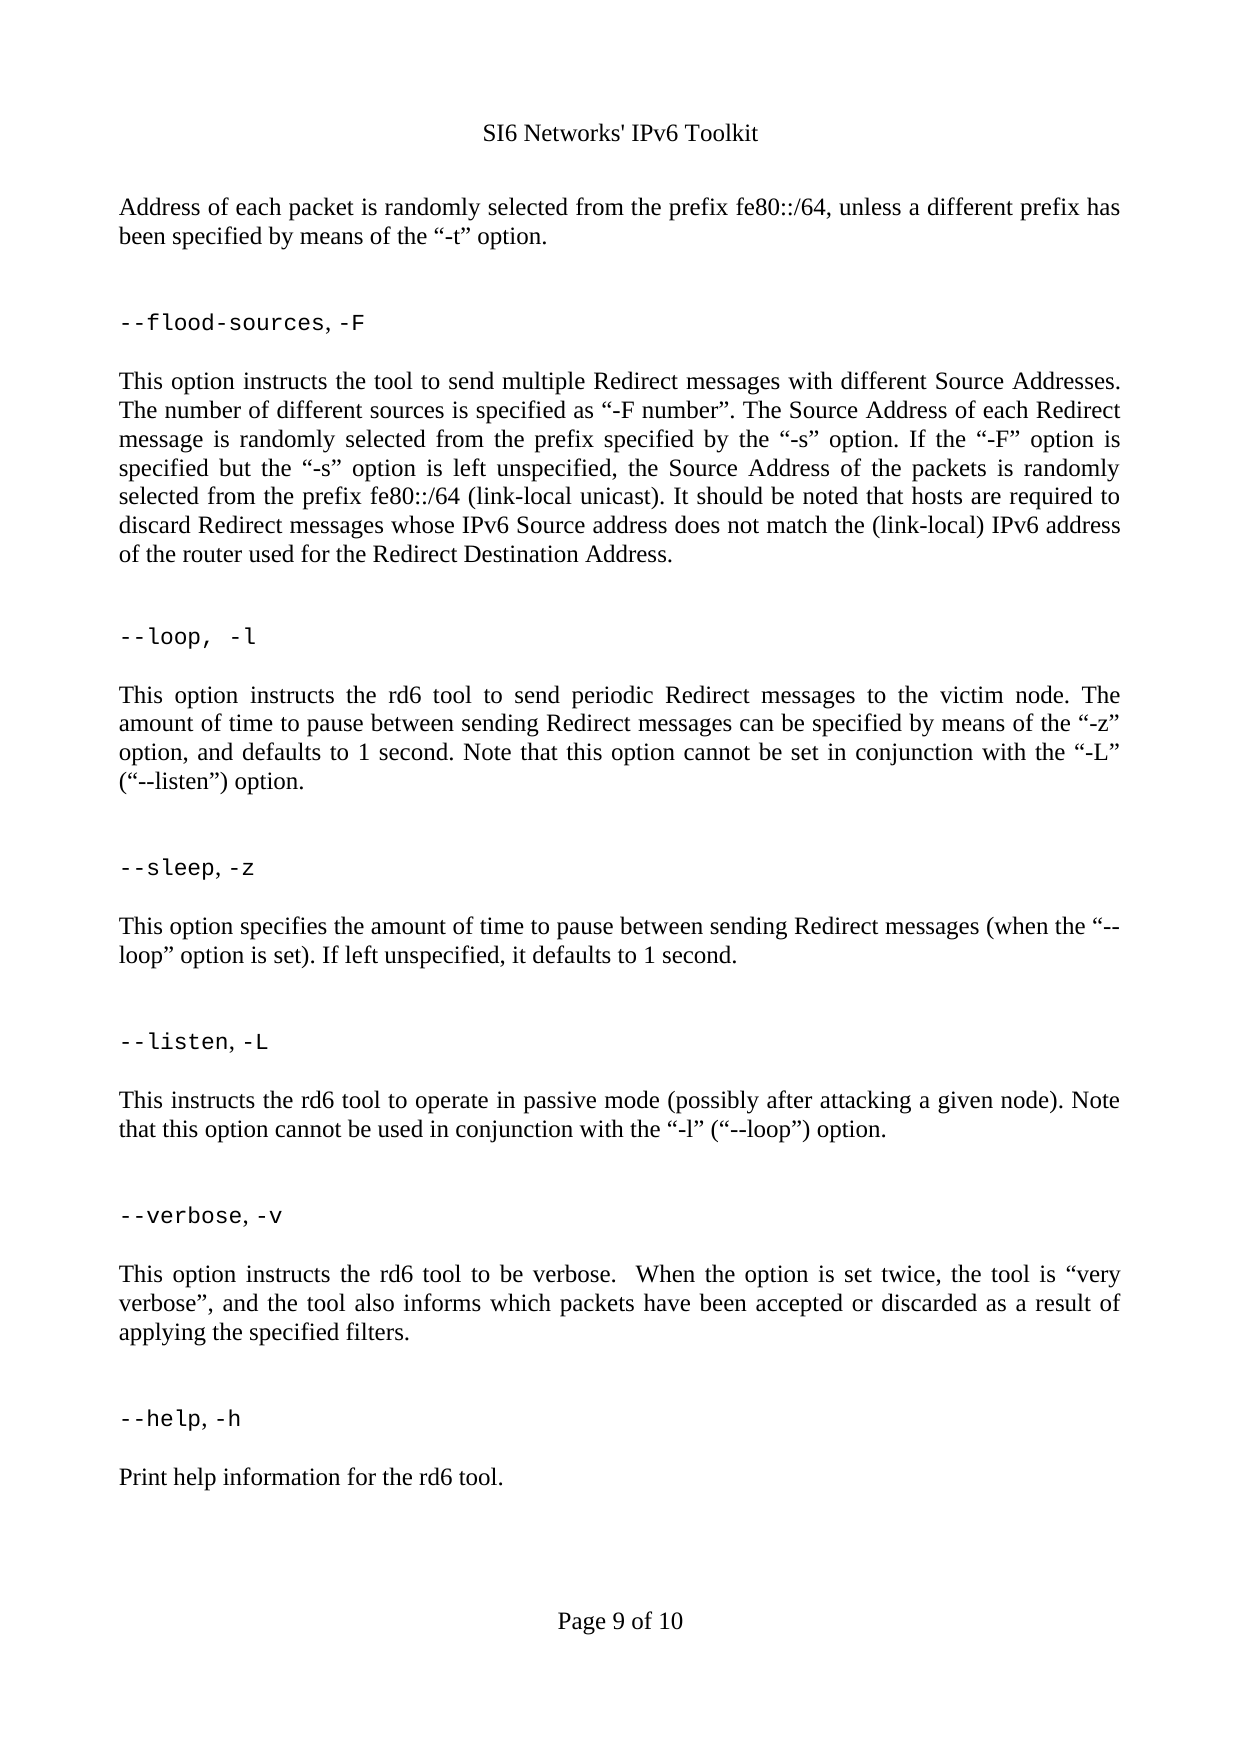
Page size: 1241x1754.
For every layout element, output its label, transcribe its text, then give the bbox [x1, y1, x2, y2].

text This option instructs the tool to send multiple Redirect messages with different Source Addresses. The number of different sources is specified as “-F number”. The Source Address of each Redirect message is randomly selected from the prefix specified by the “-s” option. If the “-F” option is specified but the “-s” option is left unspecified, the Source Address of the packets is randomly selected from the prefix fe80::/64 (link-local unicast). It should be noted that hosts are required to discard Redirect messages whose IPv6 Source address does not match the (link-local) IPv6 address of the router used for the Redirect Destination Address. [118, 366, 1122, 568]
text Print help information for the rd6 tool. [118, 1462, 1122, 1491]
text This option specifies the amount of time to pause between sending Redirect messages (when the “--loop” option is set). If left unspecified, it defaults to 1 second. [118, 911, 1122, 969]
text This option instructs the rd6 tool to be verbose. When the option is set twice, the tool is “very verbose”, and the tool also informs which packets have been accepted or discarded as a result of applying the specified filters. [118, 1259, 1122, 1345]
text --listen, -L [118, 1026, 1122, 1056]
text This instructs the rd6 tool to operate in passive mode (possibly after attacking a given node). Note that this option cannot be used in conjunction with the “-l” (“--loop”) option. [118, 1085, 1122, 1143]
text --sleep, -z [118, 852, 1122, 882]
text --help, -h [118, 1403, 1122, 1433]
text --loop, -l [118, 625, 1122, 651]
text --flood-sources, -F [118, 307, 1122, 338]
text This option instructs the rd6 tool to send periodic Redirect messages to the victim node. The amount of time to pause between sending Redirect messages can be specified by means of the “-z” option, and defaults to 1 second. Note that this option cannot be set in conjunction with the “-L” (“--listen”) option. [118, 680, 1122, 795]
text Address of each packet is randomly selected from the prefix fe80::/64, unless a different prefix has been specified by means of the “-t” option. [118, 192, 1122, 250]
text --verbose, -v [118, 1200, 1122, 1230]
